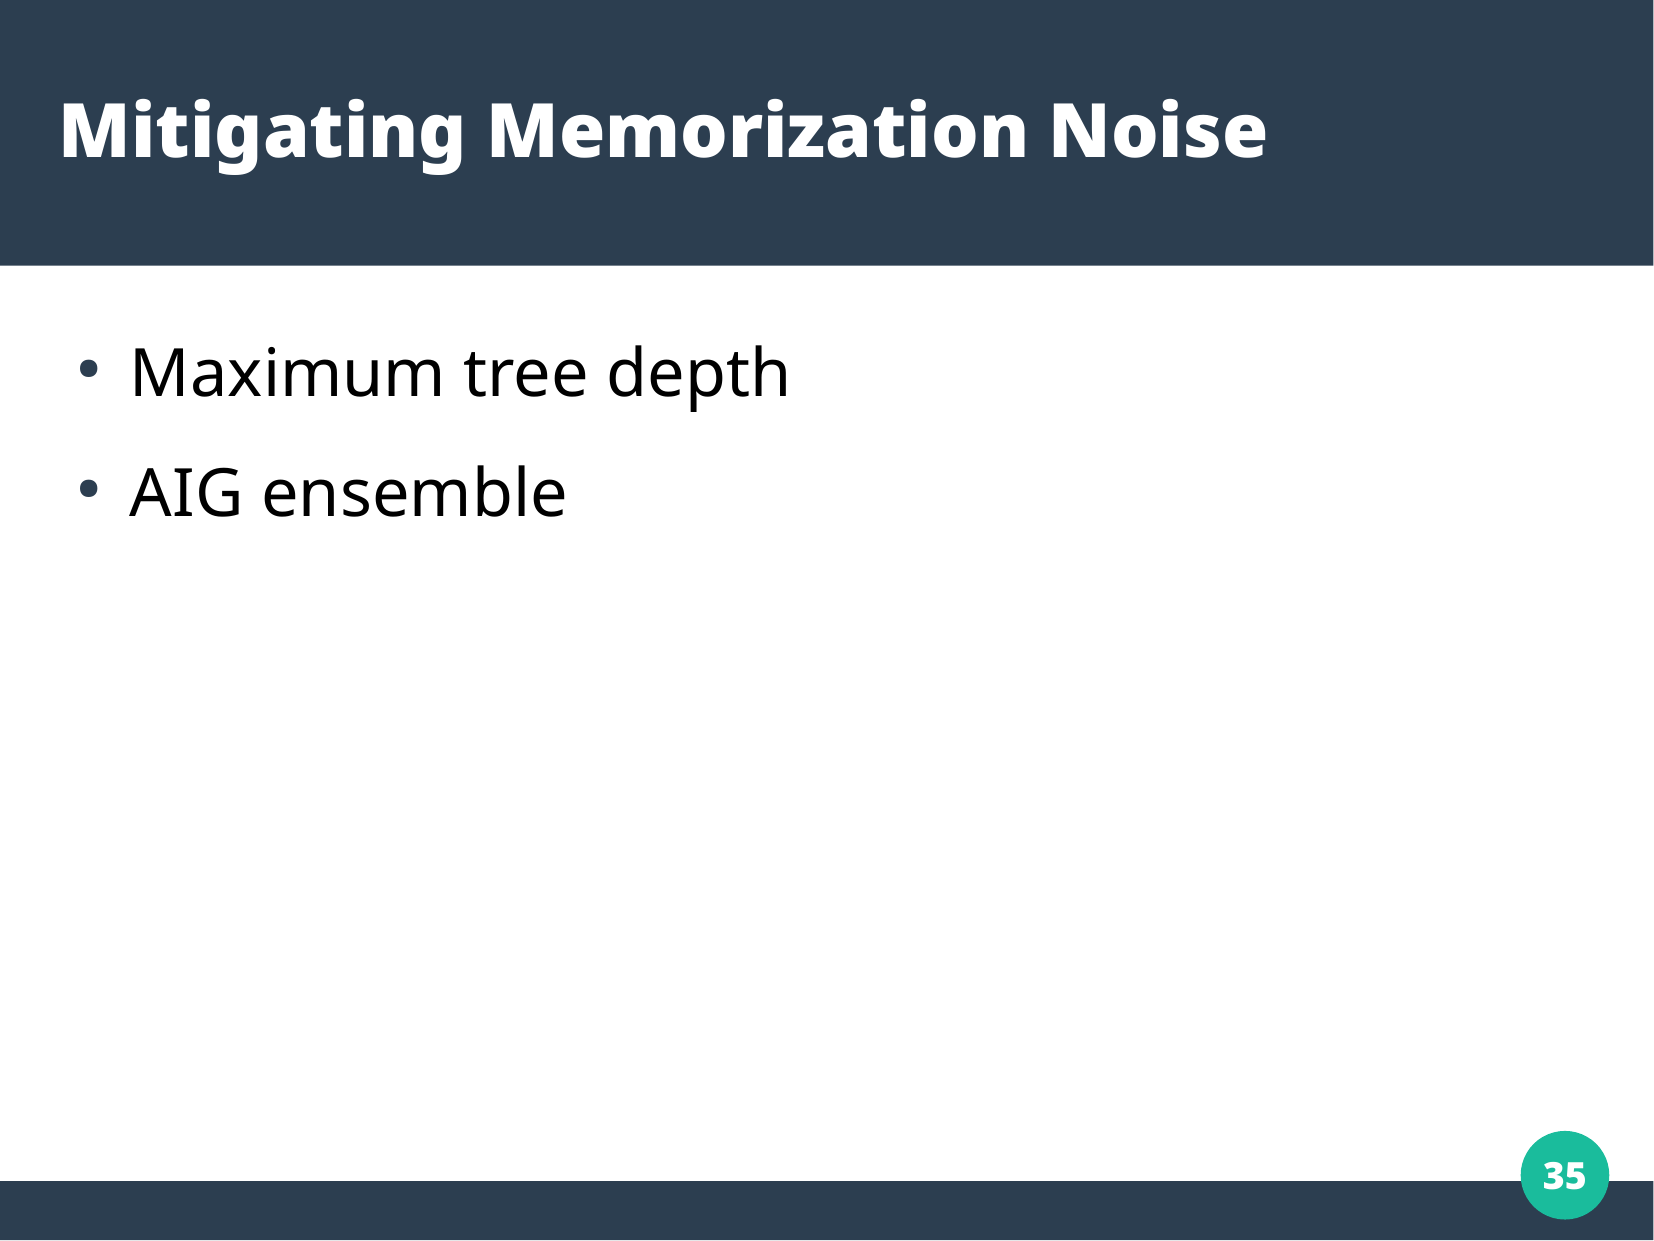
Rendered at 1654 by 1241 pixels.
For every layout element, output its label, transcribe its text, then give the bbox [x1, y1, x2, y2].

title Mitigating Memorization Noise [59, 49, 1595, 207]
list Maximum tree depth AIG ensemble [59, 324, 1595, 1152]
